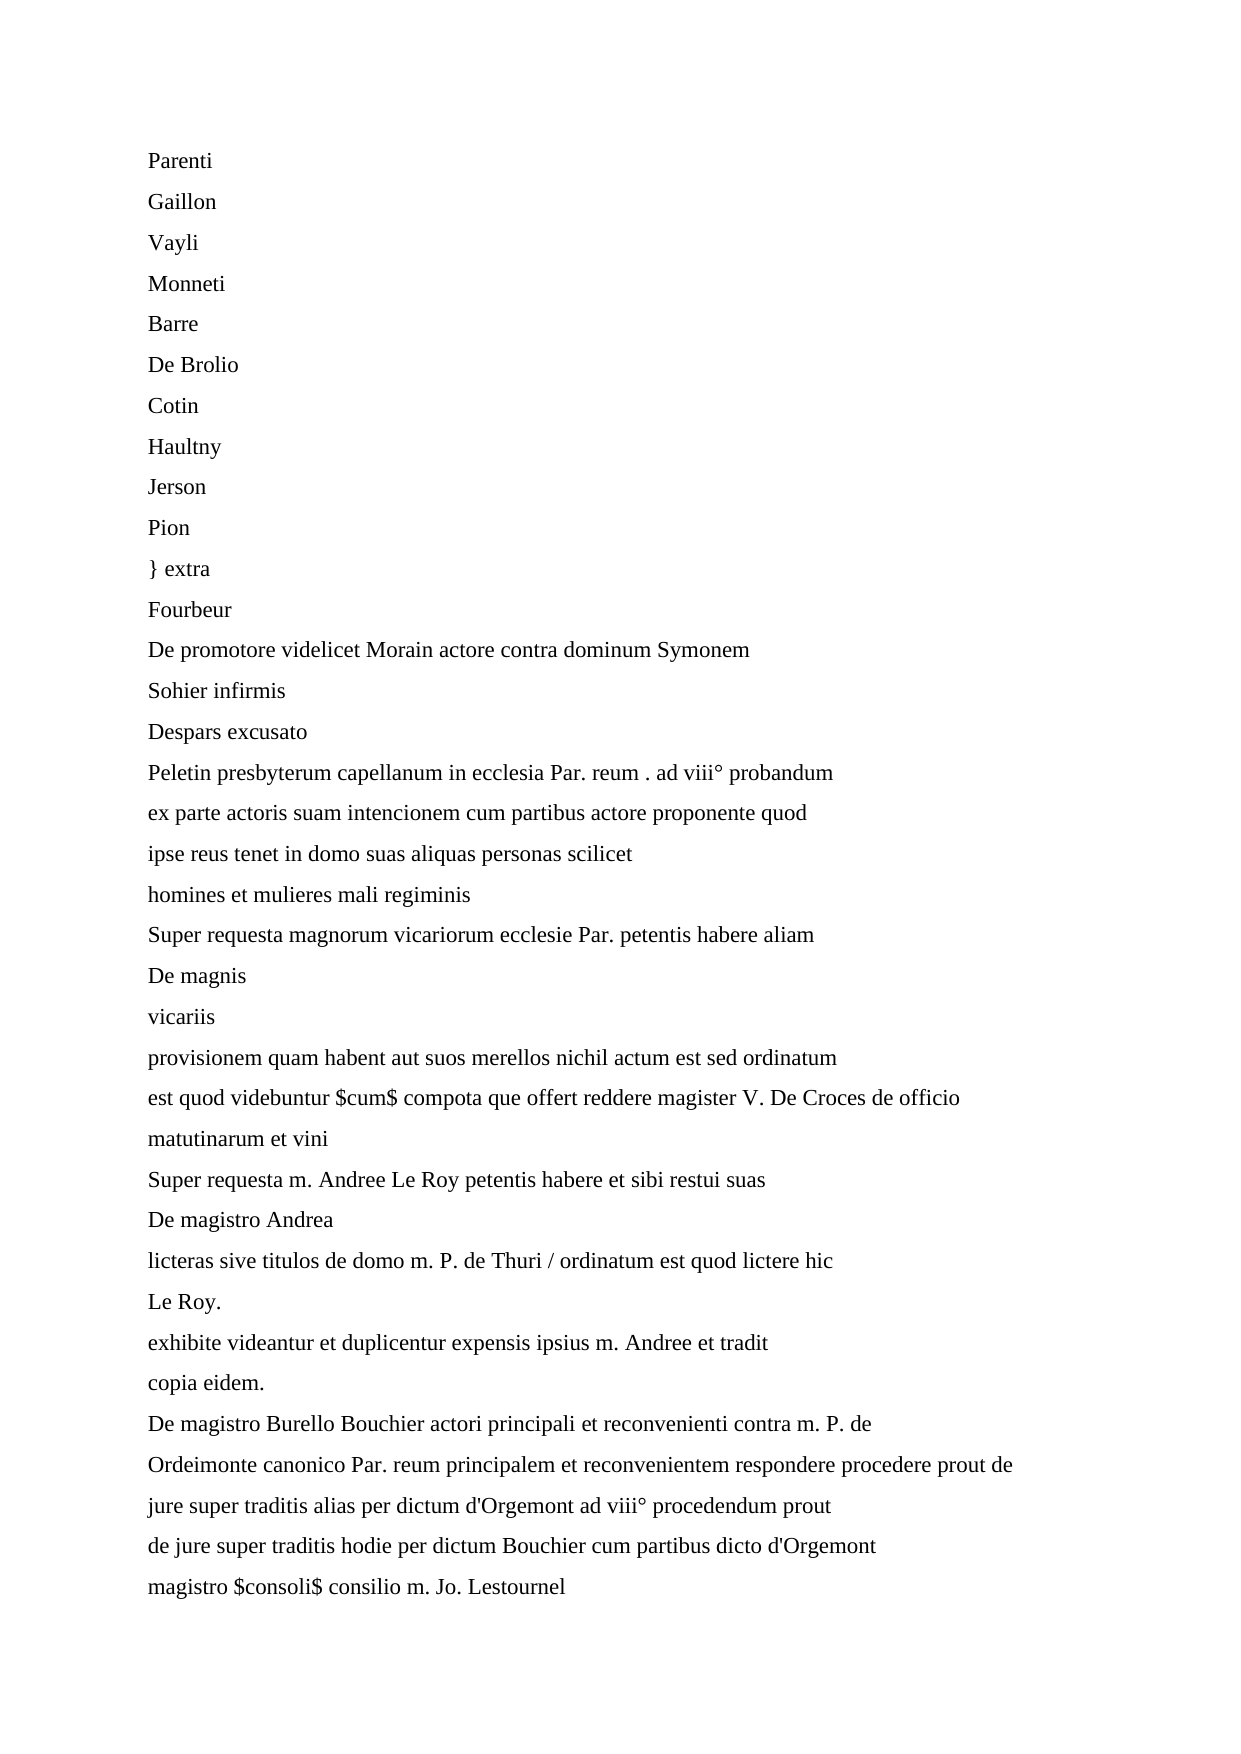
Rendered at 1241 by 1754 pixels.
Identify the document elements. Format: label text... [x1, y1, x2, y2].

text Monneti [148, 270, 1093, 296]
text Peletin presbyterum capellanum in ecclesia Par. reum . ad viii° probandum [148, 758, 1093, 785]
text copia eidem. [148, 1369, 1093, 1396]
text Gaillon [148, 188, 1093, 215]
text magistro $consoli$ consilio m. Jo. Lestournel [148, 1573, 1093, 1599]
text ex parte actoris suam intencionem cum partibus actore proponente quod [148, 799, 1093, 826]
text Jerson [148, 473, 1093, 500]
text De Brolio [148, 351, 1093, 378]
text Despars excusato [148, 718, 1093, 744]
text De magnis [148, 962, 1093, 988]
text Super requesta magnorum vicariorum ecclesie Par. petentis habere aliam [148, 921, 1093, 948]
text De promotore videlicet Morain actore contra dominum Symonem [148, 636, 1093, 663]
text De magistro Andrea [148, 1207, 1093, 1233]
text Haultny [148, 433, 1093, 459]
text matutinarum et vini [148, 1125, 1093, 1151]
text De magistro Burello Bouchier actori principali et reconvenienti contra m. P. de [148, 1410, 1093, 1437]
text vicariis [148, 1003, 1093, 1029]
text Pion [148, 514, 1093, 541]
text Cotin [148, 392, 1093, 418]
text de jure super traditis hodie per dictum Bouchier cum partibus dicto d'Orgemont [148, 1532, 1093, 1559]
text licteras sive titulos de domo m. P. de Thuri / ordinatum est quod lictere hic [148, 1247, 1093, 1274]
text homines et mulieres mali regiminis [148, 881, 1093, 907]
text Parenti [148, 148, 1093, 174]
text Vayli [148, 229, 1093, 255]
text est quod videbuntur $cum$ compota que offert reddere magister V. De Croces de officio [148, 1084, 1093, 1111]
text Barre [148, 311, 1093, 337]
text provisionem quam habent aut suos merellos nichil actum est sed ordinatum [148, 1044, 1093, 1070]
text jure super traditis alias per dictum d'Orgemont ad viii° procedendum prout [148, 1492, 1093, 1518]
text Sohier infirmis [148, 677, 1093, 703]
text exhibite videantur et duplicentur expensis ipsius m. Andree et tradit [148, 1329, 1093, 1355]
text Le Roy. [148, 1288, 1093, 1314]
text Ordeimonte canonico Par. reum principalem et reconvenientem respondere procedere prout de [148, 1451, 1093, 1477]
text ipse reus tenet in domo suas aliquas personas scilicet [148, 840, 1093, 866]
text } extra [148, 555, 1093, 581]
text Super requesta m. Andree Le Roy petentis habere et sibi restui suas [148, 1166, 1093, 1192]
text Fourbeur [148, 596, 1093, 622]
